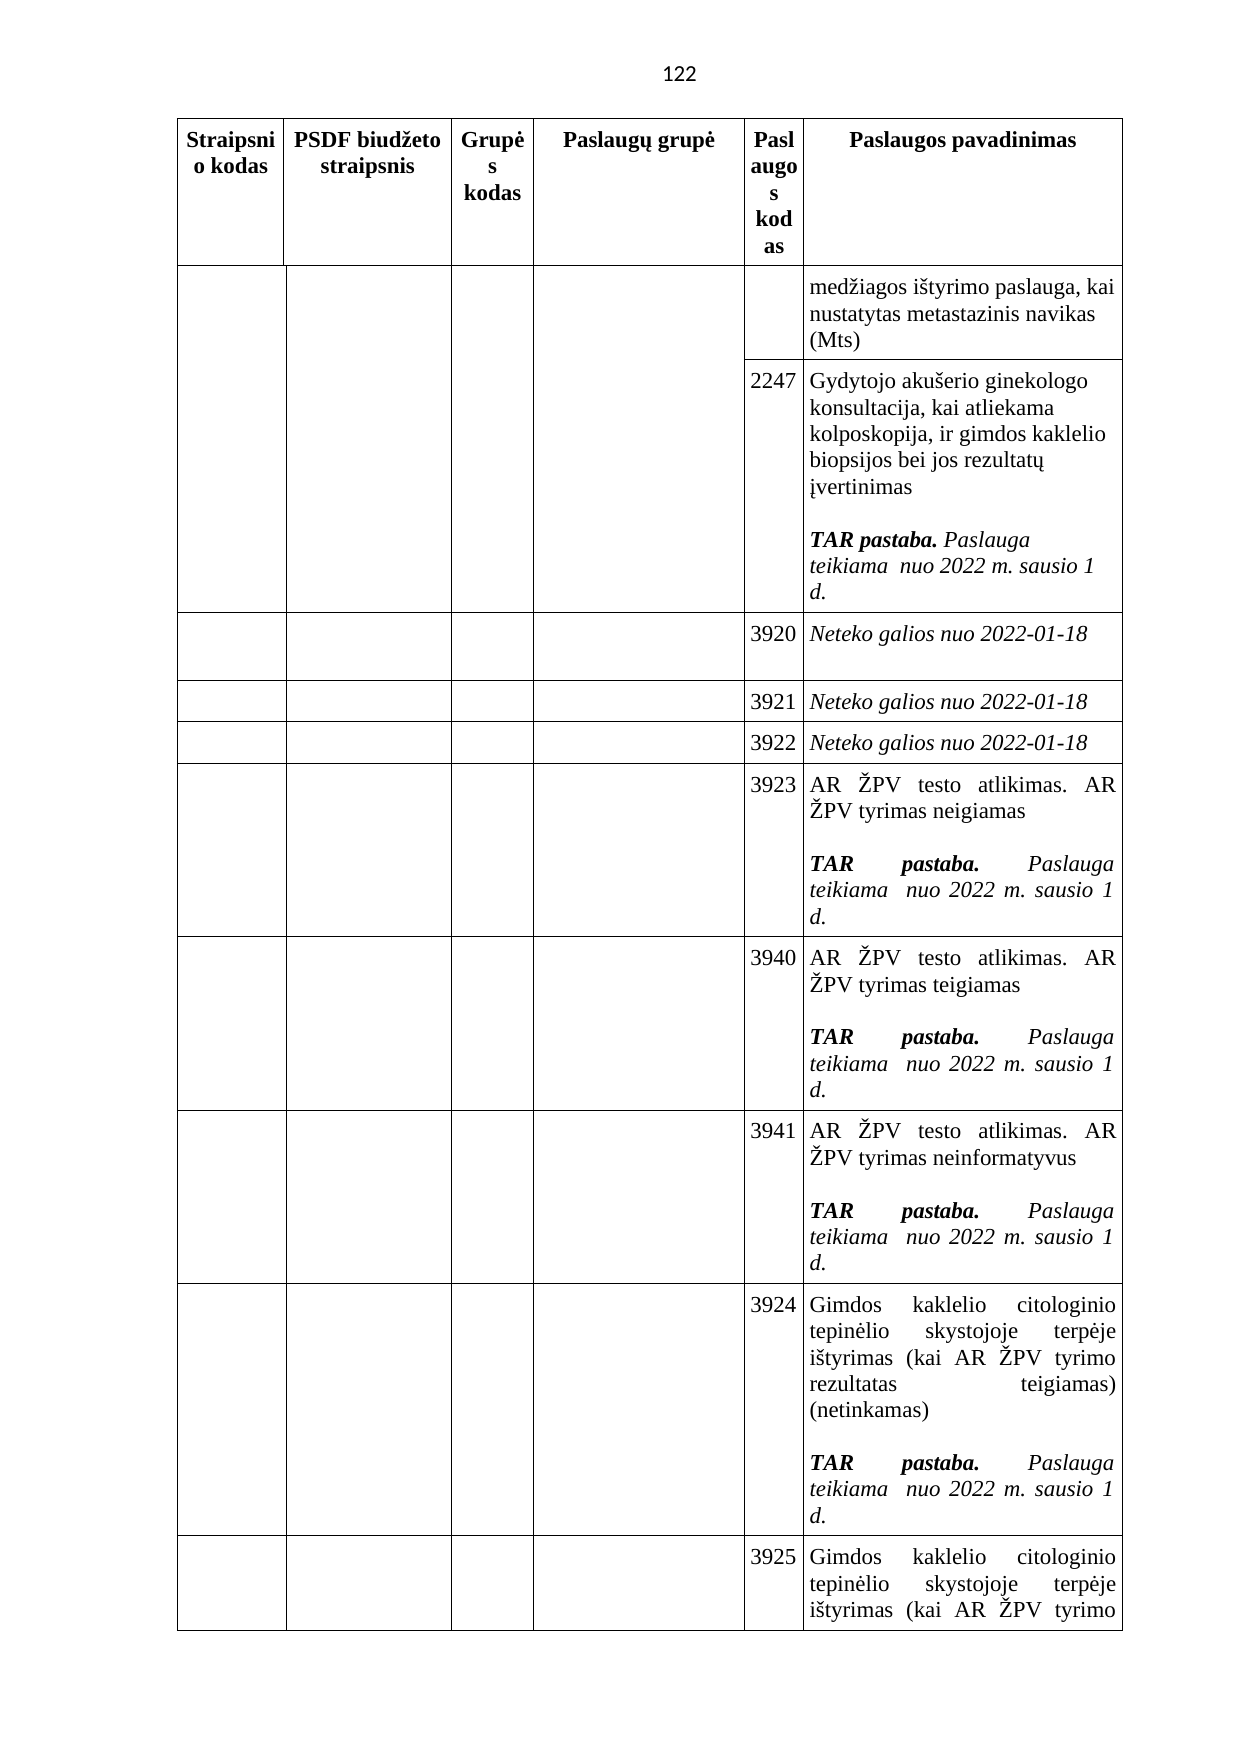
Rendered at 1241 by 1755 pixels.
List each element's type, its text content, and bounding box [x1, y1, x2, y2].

table_cell AR ŽPV testo atlikimas. AR ŽPV tyrimas neinformatyvus TAR pastaba. Paslauga teikiama nuo 2022 m. sausio 1 d. [804, 1111, 1122, 1283]
table_header Paslaugų grupė [534, 119, 744, 265]
table_cell [287, 681, 451, 721]
table_cell [178, 1284, 286, 1535]
table_cell Neteko galios nuo 2022-01-18 [804, 613, 1122, 680]
table_cell [534, 1536, 744, 1629]
table_cell [178, 722, 286, 763]
table_cell [534, 722, 744, 763]
table_cell [534, 359, 744, 612]
table_cell [452, 1536, 533, 1629]
table_cell 3925 [745, 1536, 803, 1629]
table_cell [452, 681, 533, 721]
table_cell [287, 613, 451, 680]
table_cell [534, 1111, 744, 1283]
table_cell [287, 722, 451, 763]
table_cell [534, 266, 744, 359]
table_cell [745, 266, 803, 359]
table_cell 3924 [745, 1284, 803, 1535]
table_cell 3922 [745, 722, 803, 763]
table_header Grupės kodas [452, 119, 533, 265]
table_cell [452, 1284, 533, 1535]
table_cell [178, 1536, 286, 1629]
table_cell medžiagos ištyrimo paslauga, kai nustatytas metastazinis navikas (Mts) [804, 266, 1122, 359]
table_cell [178, 266, 286, 359]
table_header Paslaugos pavadinimas [804, 119, 1122, 265]
table_cell [287, 937, 451, 1109]
table_cell [452, 722, 533, 763]
table_cell [178, 681, 286, 721]
table_cell [287, 266, 451, 359]
table_cell Neteko galios nuo 2022-01-18 [804, 681, 1122, 721]
table_cell Gimdos kaklelio citologinio tepinėlio skystojoje terpėje ištyrimas (kai AR ŽPV tyrimo rezultatas teigiamas) (netinkamas) TAR pastaba. Paslauga teikiama nuo 2022 m. sausio 1 d. [804, 1284, 1122, 1535]
table_cell [452, 359, 533, 612]
table_cell AR ŽPV testo atlikimas. AR ŽPV tyrimas neigiamas TAR pastaba. Paslauga teikiama nuo 2022 m. sausio 1 d. [804, 764, 1122, 936]
table_cell [452, 1111, 533, 1283]
table_cell AR ŽPV testo atlikimas. AR ŽPV tyrimas teigiamas TAR pastaba. Paslauga teikiama nuo 2022 m. sausio 1 d. [804, 937, 1122, 1109]
table_cell 3941 [745, 1111, 803, 1283]
table_header PSDF biudžeto straipsnis [284, 119, 451, 265]
table_cell Neteko galios nuo 2022-01-18 [804, 722, 1122, 763]
table_header Straipsnio kodas [178, 119, 283, 265]
table_cell [452, 937, 533, 1109]
table_cell [534, 937, 744, 1109]
table_cell Gydytojo akušerio ginekologo konsultacija, kai atliekama kolposkopija, ir gimdos kaklelio biopsijos bei jos rezultatų įvertinimas TAR pastaba. Paslauga teikiama nuo 2022 m. sausio 1 d. [804, 360, 1122, 612]
table_cell Gimdos kaklelio citologinio tepinėlio skystojoje terpėje ištyrimas (kai AR ŽPV tyrimo [804, 1536, 1122, 1629]
table_cell [534, 613, 744, 680]
table_cell [287, 359, 451, 612]
table_cell [178, 1111, 286, 1283]
table_cell [287, 1284, 451, 1535]
table_cell [178, 359, 286, 612]
table_cell [534, 764, 744, 936]
table_cell [534, 681, 744, 721]
table_cell [287, 1111, 451, 1283]
table_cell [178, 613, 286, 680]
table_cell [178, 937, 286, 1109]
table_header Paslaugos kodas [745, 119, 803, 265]
table_cell [287, 764, 451, 936]
table_cell [534, 1284, 744, 1535]
table_cell [287, 1536, 451, 1629]
table_cell [178, 764, 286, 936]
table_cell [452, 764, 533, 936]
table_cell 3923 [745, 764, 803, 936]
table_cell 2247 [745, 360, 803, 612]
table_cell 3921 [745, 681, 803, 721]
table_cell 3920 [745, 613, 803, 680]
table_cell [452, 613, 533, 680]
table_cell [452, 266, 533, 359]
table_cell 3940 [745, 937, 803, 1109]
